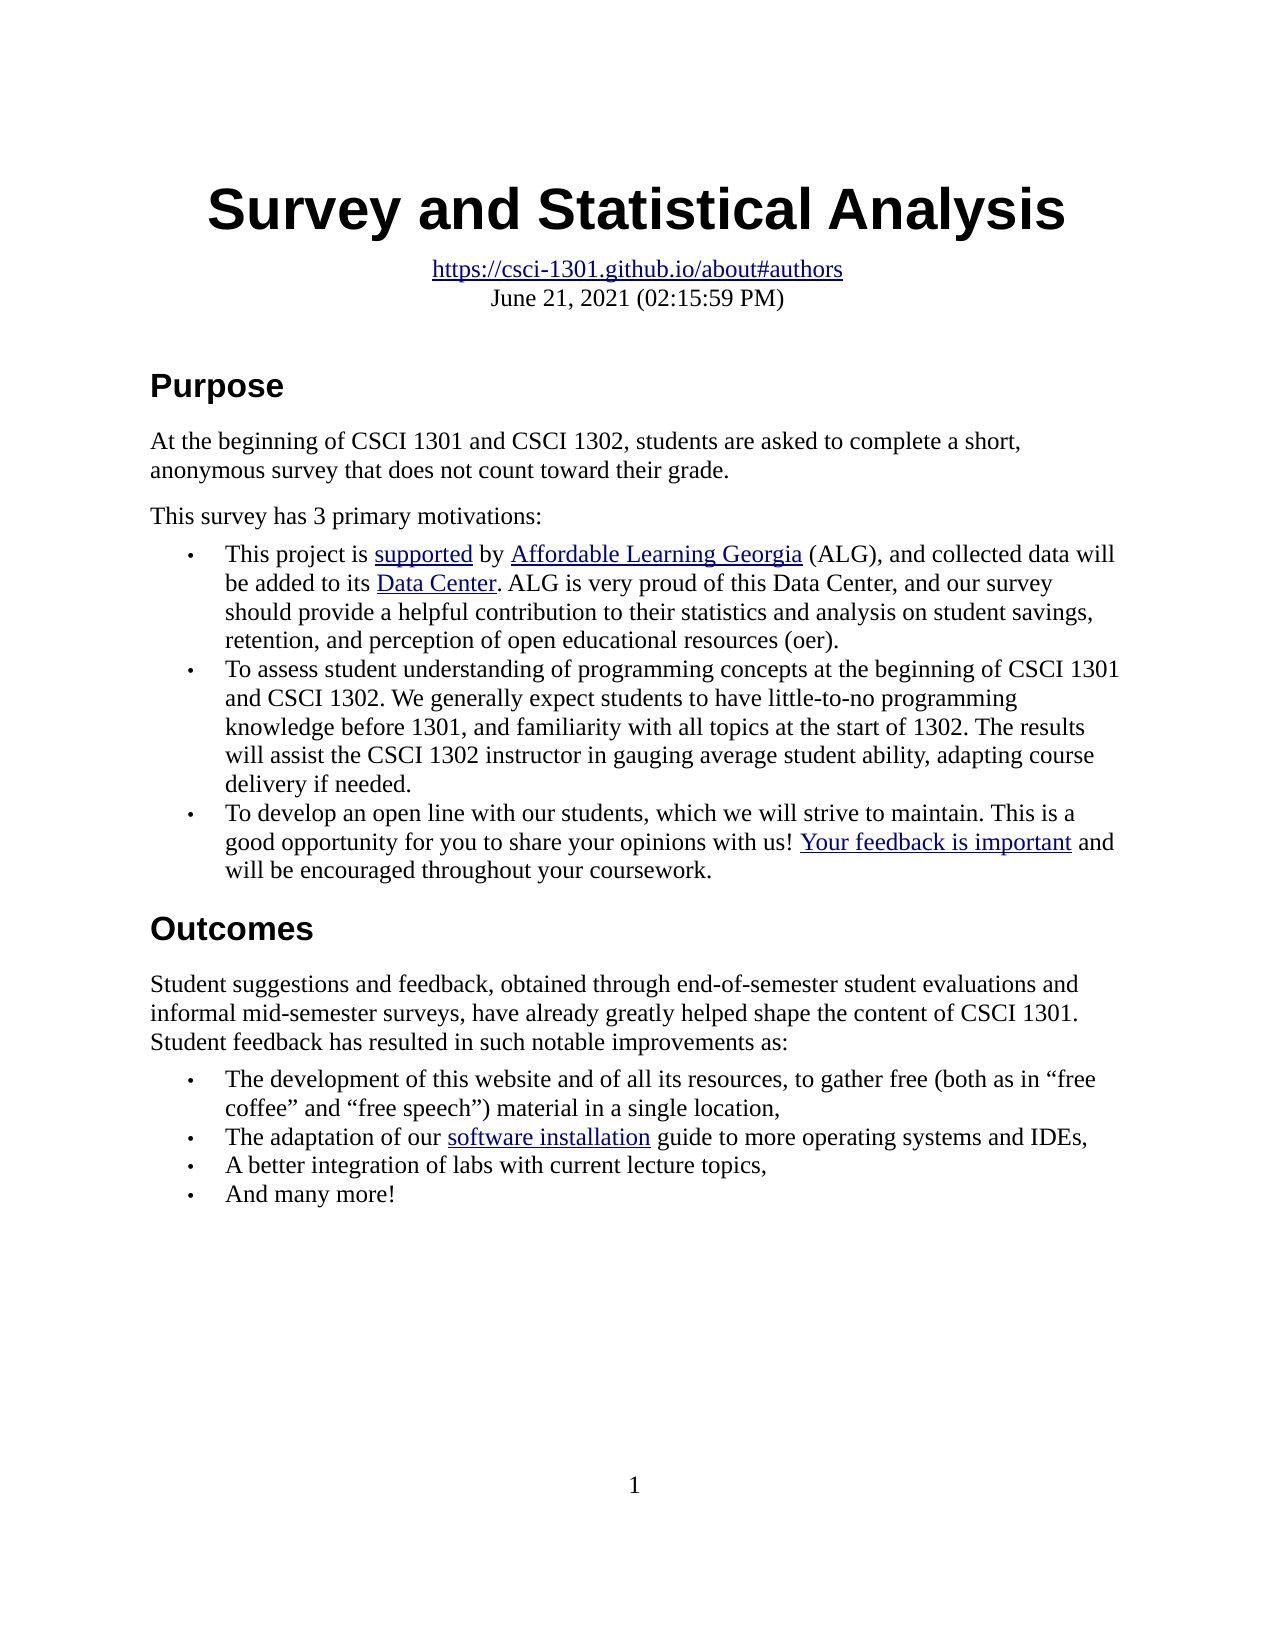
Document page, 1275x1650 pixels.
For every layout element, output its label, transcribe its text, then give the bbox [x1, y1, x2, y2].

text At the beginning of CSCI 1301 and CSCI 1302, students are asked to complete a short, anonymous survey that does not count toward their grade. [150, 426, 1125, 483]
list A better integration of labs with current lecture topics, [187, 1151, 1125, 1179]
text https://csci-1301.github.io/about#authors [150, 254, 1125, 283]
text Student suggestions and feedback, obtained through end-of-semester student evaluations and informal mid-semester surveys, have already greatly helped shape the content of CSCI 1301. Student feedback has resulted in such notable improvements as: [150, 969, 1125, 1055]
list To develop an open line with our students, which we will strive to maintain. This is a good opportunity for you to share your opinions with us! Your feedback is important and will be encouraged throughout your coursework. [187, 798, 1125, 884]
list To assess student understanding of programming concepts at the beginning of CSCI 1301 and CSCI 1302. We generally expect students to have little-to-no programming knowledge before 1301, and familiarity with all topics at the start of 1302. The results will assist the CSCI 1302 instructor in gauging average student ability, adapting course delivery if needed. [187, 654, 1125, 798]
title Survey and Statistical Analysis [150, 175, 1125, 242]
list The adaptation of our software installation guide to more operating systems and IDEs, [187, 1122, 1125, 1151]
subtitle Outcomes [150, 909, 1125, 948]
subtitle Purpose [150, 366, 1125, 404]
list This project is supported by Affordable Learning Georgia (ALG), and collected data will be added to its Data Center. ALG is very proud of this Data Center, and our survey should provide a helpful contribution to their statistics and analysis on student savings, retention, and perception of open educational resources (oer). [187, 539, 1125, 654]
list And many more! [187, 1179, 1125, 1208]
text This survey has 3 primary motivations: [150, 501, 1125, 530]
text June 21, 2021 (02:15:59 PM) [150, 283, 1125, 312]
list The development of this website and of all its resources, to gather free (both as in “free coffee” and “free speech”) material in a single location, [187, 1064, 1125, 1122]
